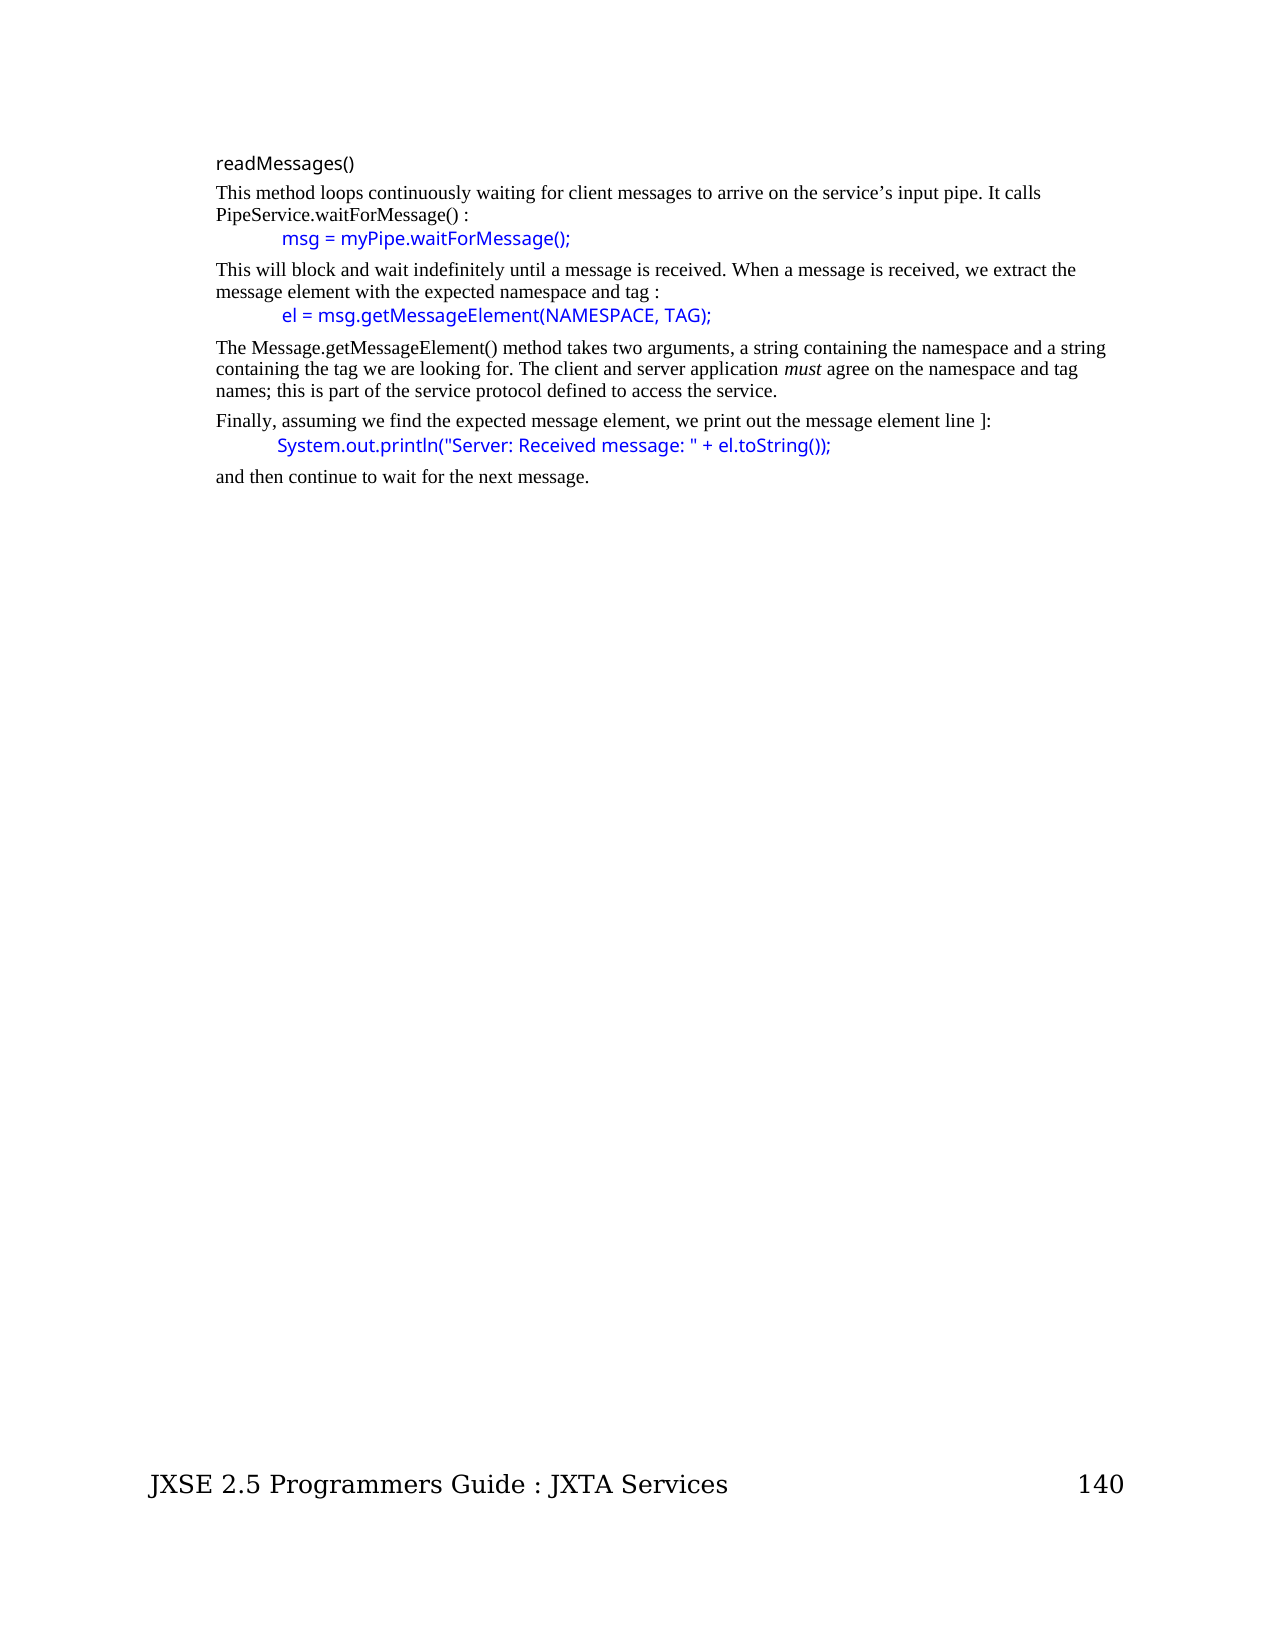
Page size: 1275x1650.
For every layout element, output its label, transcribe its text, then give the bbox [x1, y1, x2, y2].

text readMessages() [216, 150, 1125, 176]
text msg = myPipe.waitForMessage(); [216, 225, 1125, 251]
text Finally, assuming we find the expected message element, we print out the message element line ]: [216, 410, 1125, 432]
text and then continue to wait for the next message. [216, 466, 1125, 488]
text This will block and wait indefinitely until a message is received. When a message is received, we extract the message element with the expected namespace and tag : [216, 259, 1125, 303]
text The Message.getMessageElement() method takes two arguments, a string containing the namespace and a string containing the tag we are looking for. The client and server application must agree on the namespace and tag names; this is part of the service protocol defined to access the service. [216, 337, 1125, 402]
text This method loops continuously waiting for client messages to arrive on the service’s input pipe. It calls PipeService.waitForMessage() : [216, 182, 1125, 225]
text System.out.println("Server: Received message: " + el.toString()); [211, 432, 1266, 457]
text el = msg.getMessageElement(NAMESPACE, TAG); [216, 303, 1125, 328]
